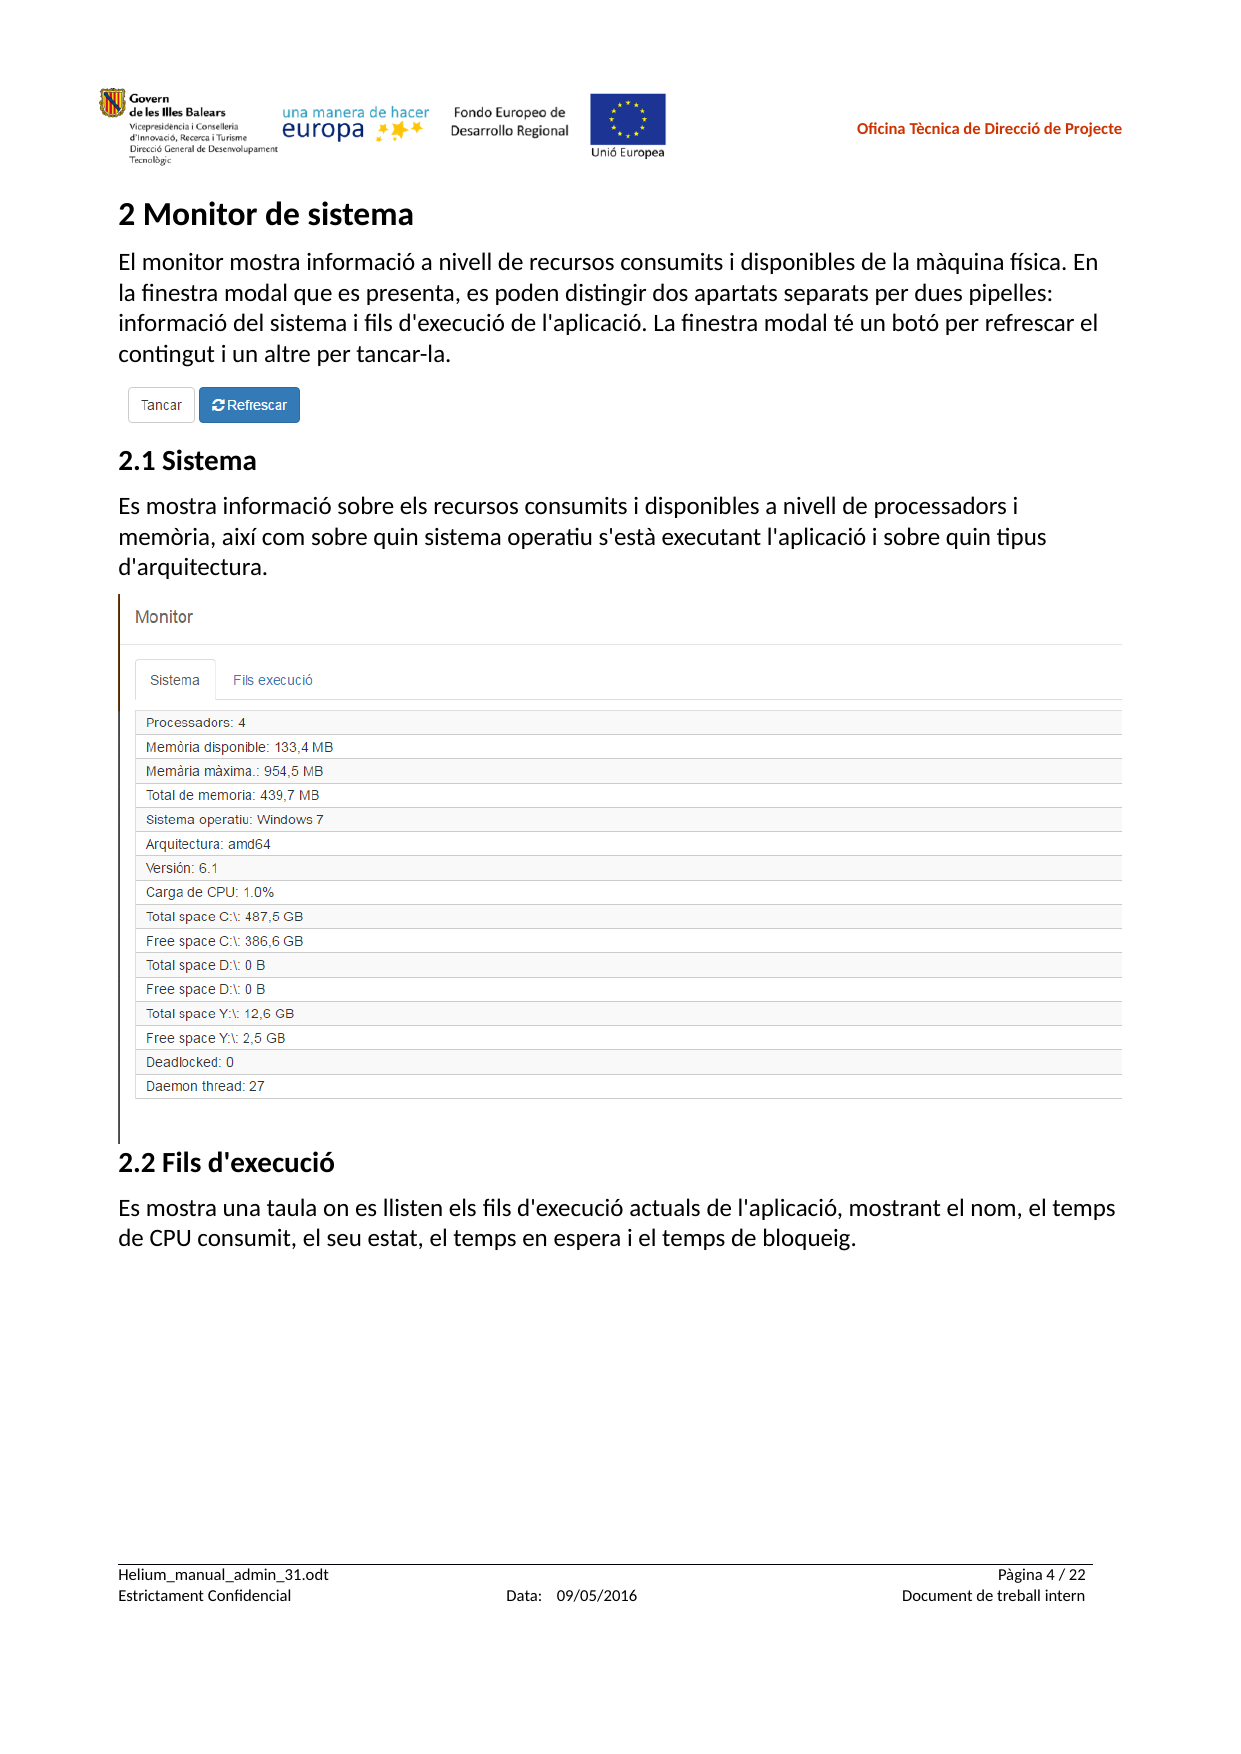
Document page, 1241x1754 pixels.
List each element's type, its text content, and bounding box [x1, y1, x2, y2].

text Es mostra informació sobre els recursos consumits i disponibles a nivell de processadors i memòria, així com sobre quin sistema operatiu s'està executant l'aplicació i sobre quin tipus d'arquitectura. [118, 491, 1122, 582]
text Es mostra una taula on es llisten els fils d'execució actuals de l'aplicació, mostrant el nom, el temps de CPU consumit, el seu estat, el temps en espera i el temps de bloqueig. [118, 1192, 1122, 1253]
subtitle 2 Monitor de sistema [118, 193, 1122, 234]
picture [118, 594, 1123, 1144]
text El monitor mostra informació a nivell de recursos consumits i disponibles de la màquina física. En la finestra modal que es presenta, es poden distingir dos apartats separats per dues pipelles: informació del sistema i fils d'execució de l'aplicació. La finestra modal té un botó per refrescar el contingut i un altre per tancar-la. [118, 246, 1122, 368]
subtitle 2.1 Sistema [118, 442, 1122, 478]
picture [99, 87, 668, 166]
subtitle 2.2 Fils d'execució [118, 1144, 1122, 1179]
